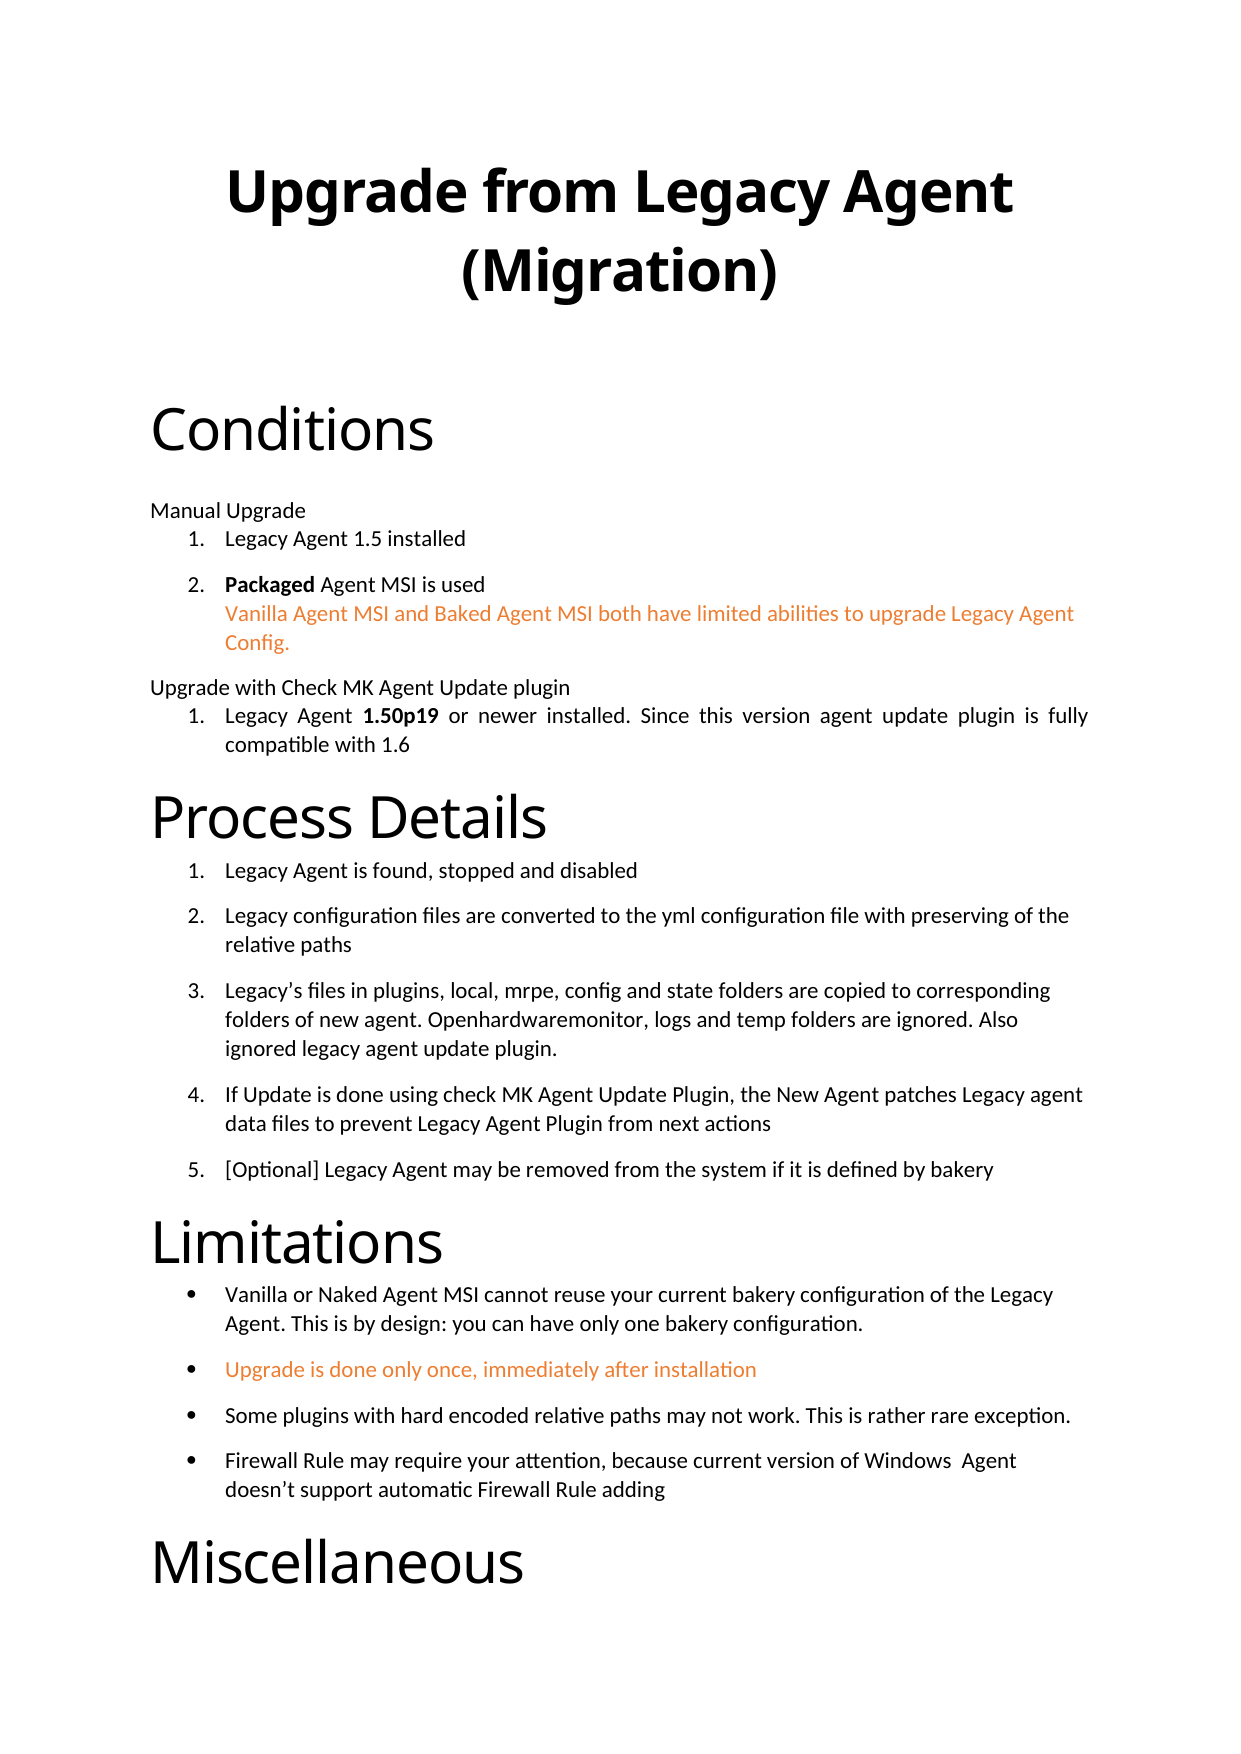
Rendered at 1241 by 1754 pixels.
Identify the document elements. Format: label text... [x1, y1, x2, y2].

text Miscellaneous [150, 1521, 1090, 1601]
list Legacy configuration files are converted to the yml configuration file with preserving of the relative paths [187, 902, 1090, 959]
list Firewall Rule may require your attention, because current version of Windows Agent doesn’t support automatic Firewall Rule adding [187, 1446, 1090, 1503]
list Packaged Agent MSI is used Vanilla Agent MSI and Baked Agent MSI both have limited abilities to upgrade Legacy Agent Config. [187, 570, 1090, 656]
list Legacy Agent 1.50p19 or newer installed. Since this version agent update plugin is fully compatible with 1.6 [187, 702, 1090, 759]
text Upgrade with Check MK Agent Update plugin [150, 673, 1090, 702]
text Upgrade from Legacy Agent (Migration) [150, 150, 1090, 309]
text Limitations [150, 1201, 1090, 1280]
list Legacy Agent is found, stopped and disabled [187, 856, 1090, 884]
text Conditions [150, 388, 1090, 468]
text Process Details [150, 776, 1090, 856]
list Legacy’s files in plugins, local, mrpe, config and state folders are copied to corresponding folders of new agent. Openhardwaremonitor, logs and temp folders are ignored. Also ignored legacy agent update plugin. [187, 976, 1090, 1062]
list Some plugins with hard encoded relative paths may not work. This is rather rare exception. [187, 1401, 1090, 1429]
list [Optional] Legacy Agent may be removed from the system if it is defined by bakery [187, 1155, 1090, 1183]
list If Update is done using check MK Agent Update Plugin, the New Agent patches Legacy agent data files to prevent Legacy Agent Plugin from next actions [187, 1080, 1090, 1137]
list Upgrade is done only once, immediately after installation [187, 1355, 1090, 1383]
list Vanilla or Naked Agent MSI cannot reuse your current bakery configuration of the Legacy Agent. This is by design: you can have only one bakery configuration. [187, 1280, 1090, 1337]
list Legacy Agent 1.5 installed [187, 524, 1090, 552]
text Manual Upgrade [150, 496, 1090, 524]
